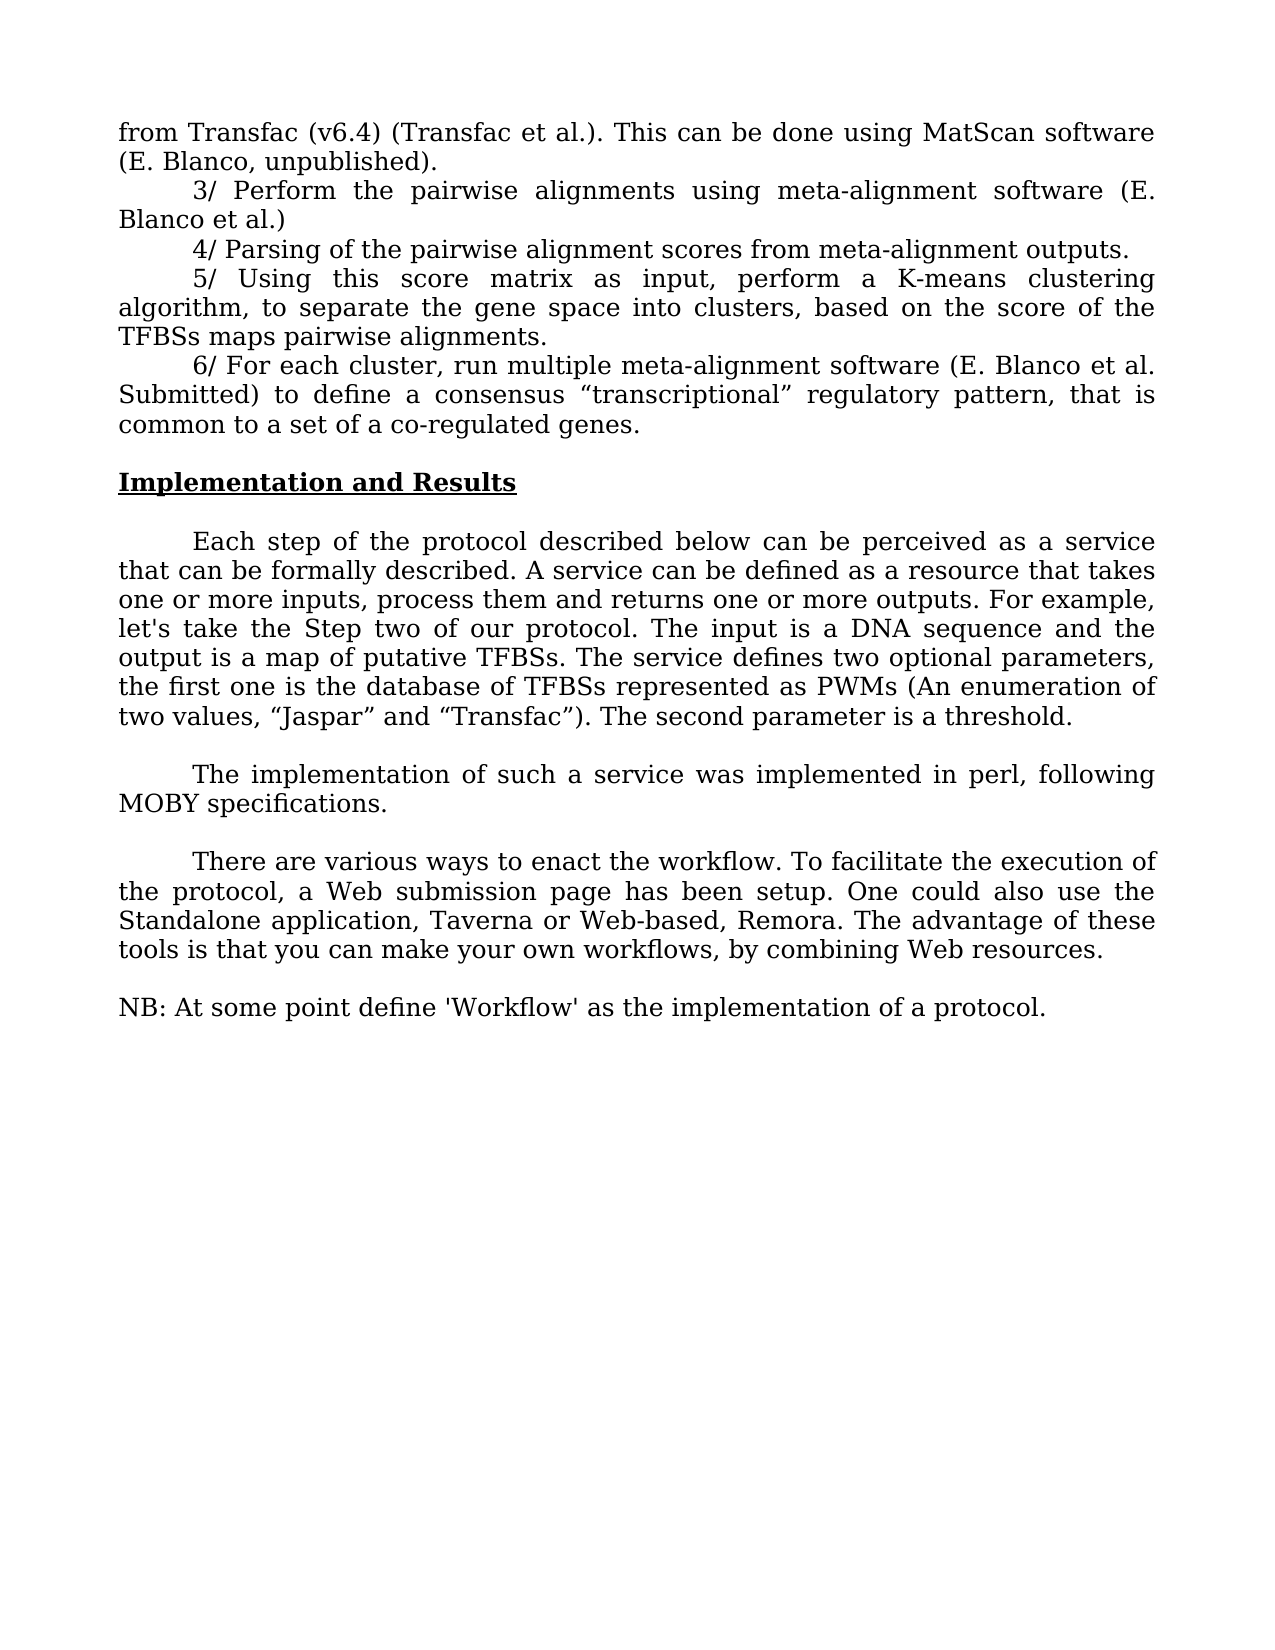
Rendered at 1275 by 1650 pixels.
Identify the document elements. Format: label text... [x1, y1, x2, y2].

text Each step of the protocol described below can be perceived as a service that can be formally described. A service can be defined as a resource that takes one or more inputs, process them and returns one or more outputs. For example, let's take the Step two of our protocol. The input is a DNA sequence and the output is a map of putative TFBSs. The service defines two optional parameters, the first one is the database of TFBSs represented as PWMs (An enumeration of two values, “Jaspar” and “Transfac”). The second parameter is a threshold. [118, 527, 1157, 731]
text NB: At some point define 'Workflow' as the implementation of a protocol. [118, 993, 1157, 1022]
text 4/ Parsing of the pairwise alignment scores from meta-alignment outputs. [118, 235, 1157, 264]
text The implementation of such a service was implemented in perl, following MOBY specifications. [118, 760, 1157, 818]
text from Transfac (v6.4) (Transfac et al.). This can be done using MatScan software (E. Blanco, unpublished). [118, 118, 1157, 176]
text There are various ways to enact the workflow. To facilitate the execution of the protocol, a Web submission page has been setup. One could also use the Standalone application, Taverna or Web-based, Remora. The advantage of these tools is that you can make your own workflows, by combining Web resources. [118, 847, 1157, 964]
text Implementation and Results [118, 468, 1157, 497]
text 6/ For each cluster, run multiple meta-alignment software (E. Blanco et al. Submitted) to define a consensus “transcriptional” regulatory pattern, that is common to a set of a co-regulated genes. [118, 351, 1157, 439]
text 3/ Perform the pairwise alignments using meta-alignment software (E. Blanco et al.) [118, 176, 1157, 235]
text 5/ Using this score matrix as input, perform a K-means clustering algorithm, to separate the gene space into clusters, based on the score of the TFBSs maps pairwise alignments. [118, 264, 1157, 351]
